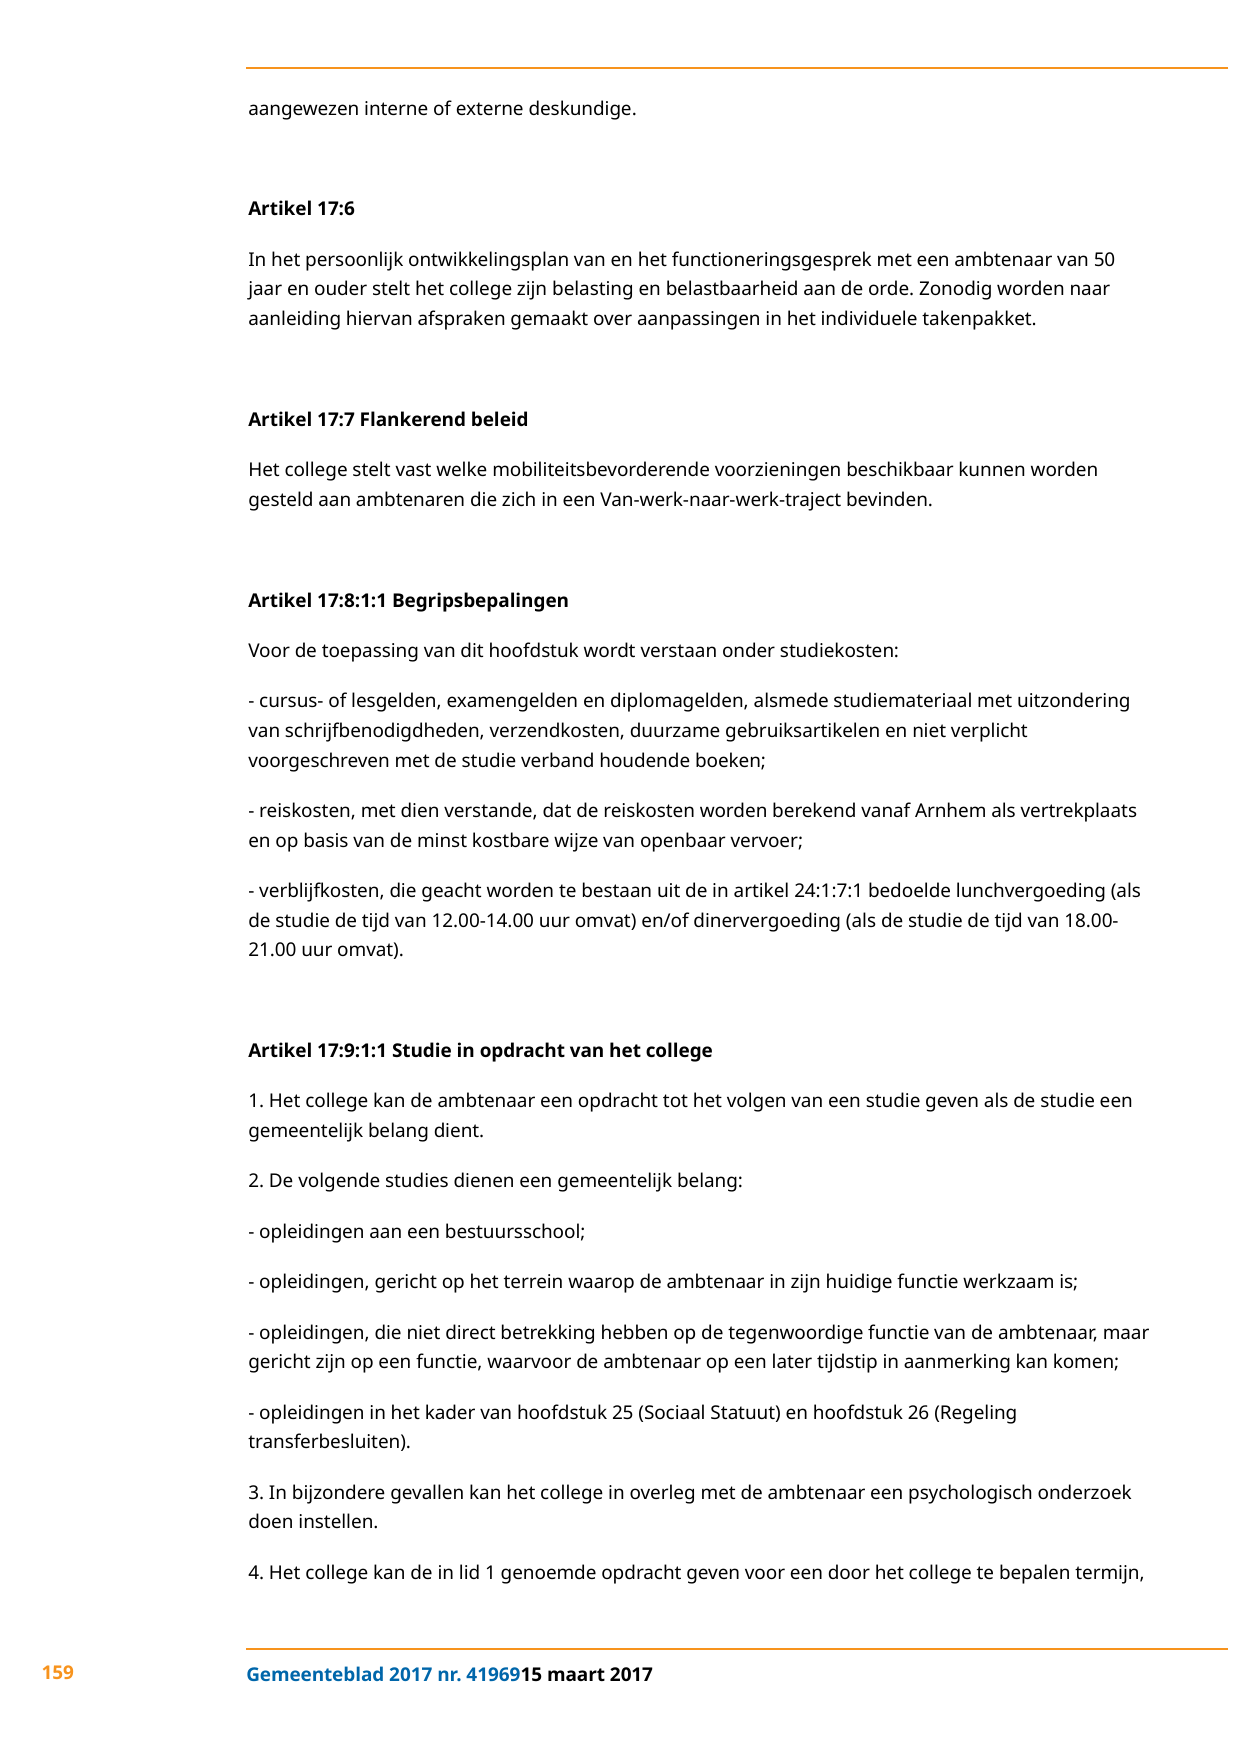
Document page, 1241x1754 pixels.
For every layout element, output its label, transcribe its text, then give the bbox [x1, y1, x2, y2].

text Artikel 17:7 Flankerend beleid [248, 406, 1152, 432]
text - opleidingen aan een bestuursschool; [248, 1218, 1152, 1244]
text - opleidingen in het kader van hoofdstuk 25 (Sociaal Statuut) en hoofdstuk 26 (Regeling transferbesluiten). [248, 1399, 1152, 1454]
text Voor de toepassing van dit hoofdstuk wordt verstaan onder studiekosten: [248, 637, 1152, 663]
text - reiskosten, met dien verstande, dat de reiskosten worden berekend vanaf Arnhem als vertrekplaats en op basis van de minst kostbare wijze van openbaar vervoer; [248, 797, 1152, 853]
text 2. De volgende studies dienen een gemeentelijk belang: [248, 1168, 1152, 1193]
text - cursus- of lesgelden, examengelden en diplomagelden, alsmede studiemateriaal met uitzondering van schrijfbenodigdheden, verzendkosten, duurzame gebruiksartikelen en niet verplicht voorgeschreven met de studie verband houdende boeken; [248, 688, 1152, 773]
text 3. In bijzondere gevallen kan het college in overleg met de ambtenaar een psychologisch onderzoek doen instellen. [248, 1479, 1152, 1534]
text - opleidingen, gericht op het terrein waarop de ambtenaar in zijn huidige functie werkzaam is; [248, 1268, 1152, 1294]
text In het persoonlijk ontwikkelingsplan van en het functioneringsgesprek met een ambtenaar van 50 jaar en ouder stelt het college zijn belasting en belastbaarheid aan de orde. Zonodig worden naar aanleiding hiervan afspraken gemaakt over aanpassingen in het individuele takenpakket. [248, 246, 1152, 331]
text 4. Het college kan de in lid 1 genoemde opdracht geven voor een door het college te bepalen termijn, [248, 1559, 1152, 1585]
text - opleidingen, die niet direct betrekking hebben op de tegenwoordige functie van de ambtenaar, maar gericht zijn op een functie, waarvoor de ambtenaar op een later tijdstip in aanmerking kan komen; [248, 1319, 1152, 1374]
text Artikel 17:9:1:1 Studie in opdracht van het college [248, 1037, 1152, 1063]
text Het college stelt vast welke mobiliteitsbevorderende voorzieningen beschikbaar kunnen worden gesteld aan ambtenaren die zich in een Van-werk-naar-werk-traject bevinden. [248, 456, 1152, 512]
text Artikel 17:6 [248, 196, 1152, 221]
text 1. Het college kan de ambtenaar een opdracht tot het volgen van een studie geven als de studie een gemeentelijk belang dient. [248, 1088, 1152, 1143]
text - verblijfkosten, die geacht worden te bestaan uit de in artikel 24:1:7:1 bedoelde lunchvergoeding (als de studie de tijd van 12.00-14.00 uur omvat) en/of dinervergoeding (als de studie de tijd van 18.00-21.00 uur omvat). [248, 877, 1152, 962]
text Artikel 17:8:1:1 Begripsbepalingen [248, 587, 1152, 613]
text aangewezen interne of externe deskundige. [248, 95, 1152, 121]
picture [41, 47, 231, 172]
